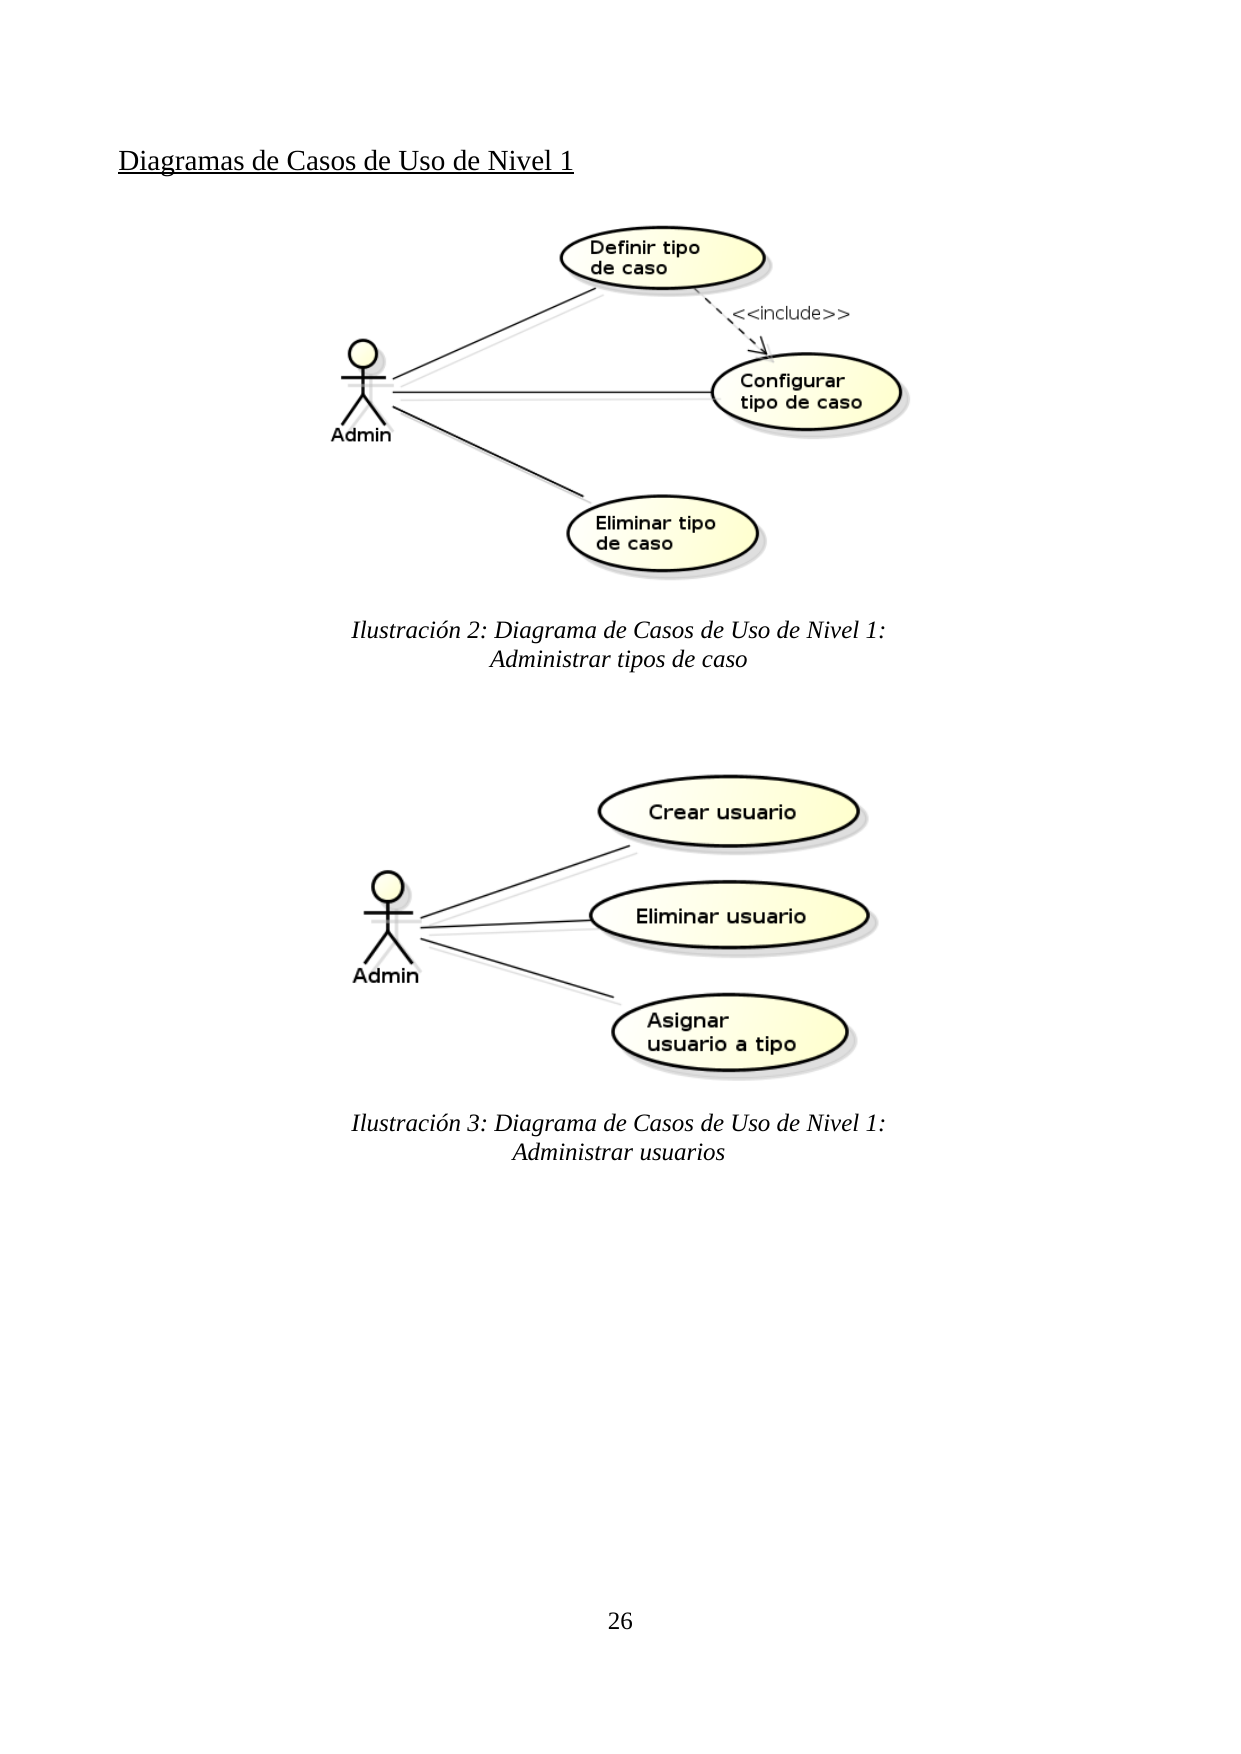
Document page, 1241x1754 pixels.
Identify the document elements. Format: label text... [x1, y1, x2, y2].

picture [297, 750, 943, 1097]
text Ilustración 2: Diagrama de Casos de Uso de Nivel 1: Administrar tipos de caso [296, 604, 944, 673]
picture [296, 201, 944, 604]
subtitle Diagramas de Casos de Uso de Nivel 1 [118, 143, 1122, 177]
text Ilustración 3: Diagrama de Casos de Uso de Nivel 1: Administrar usuarios [298, 1097, 942, 1166]
